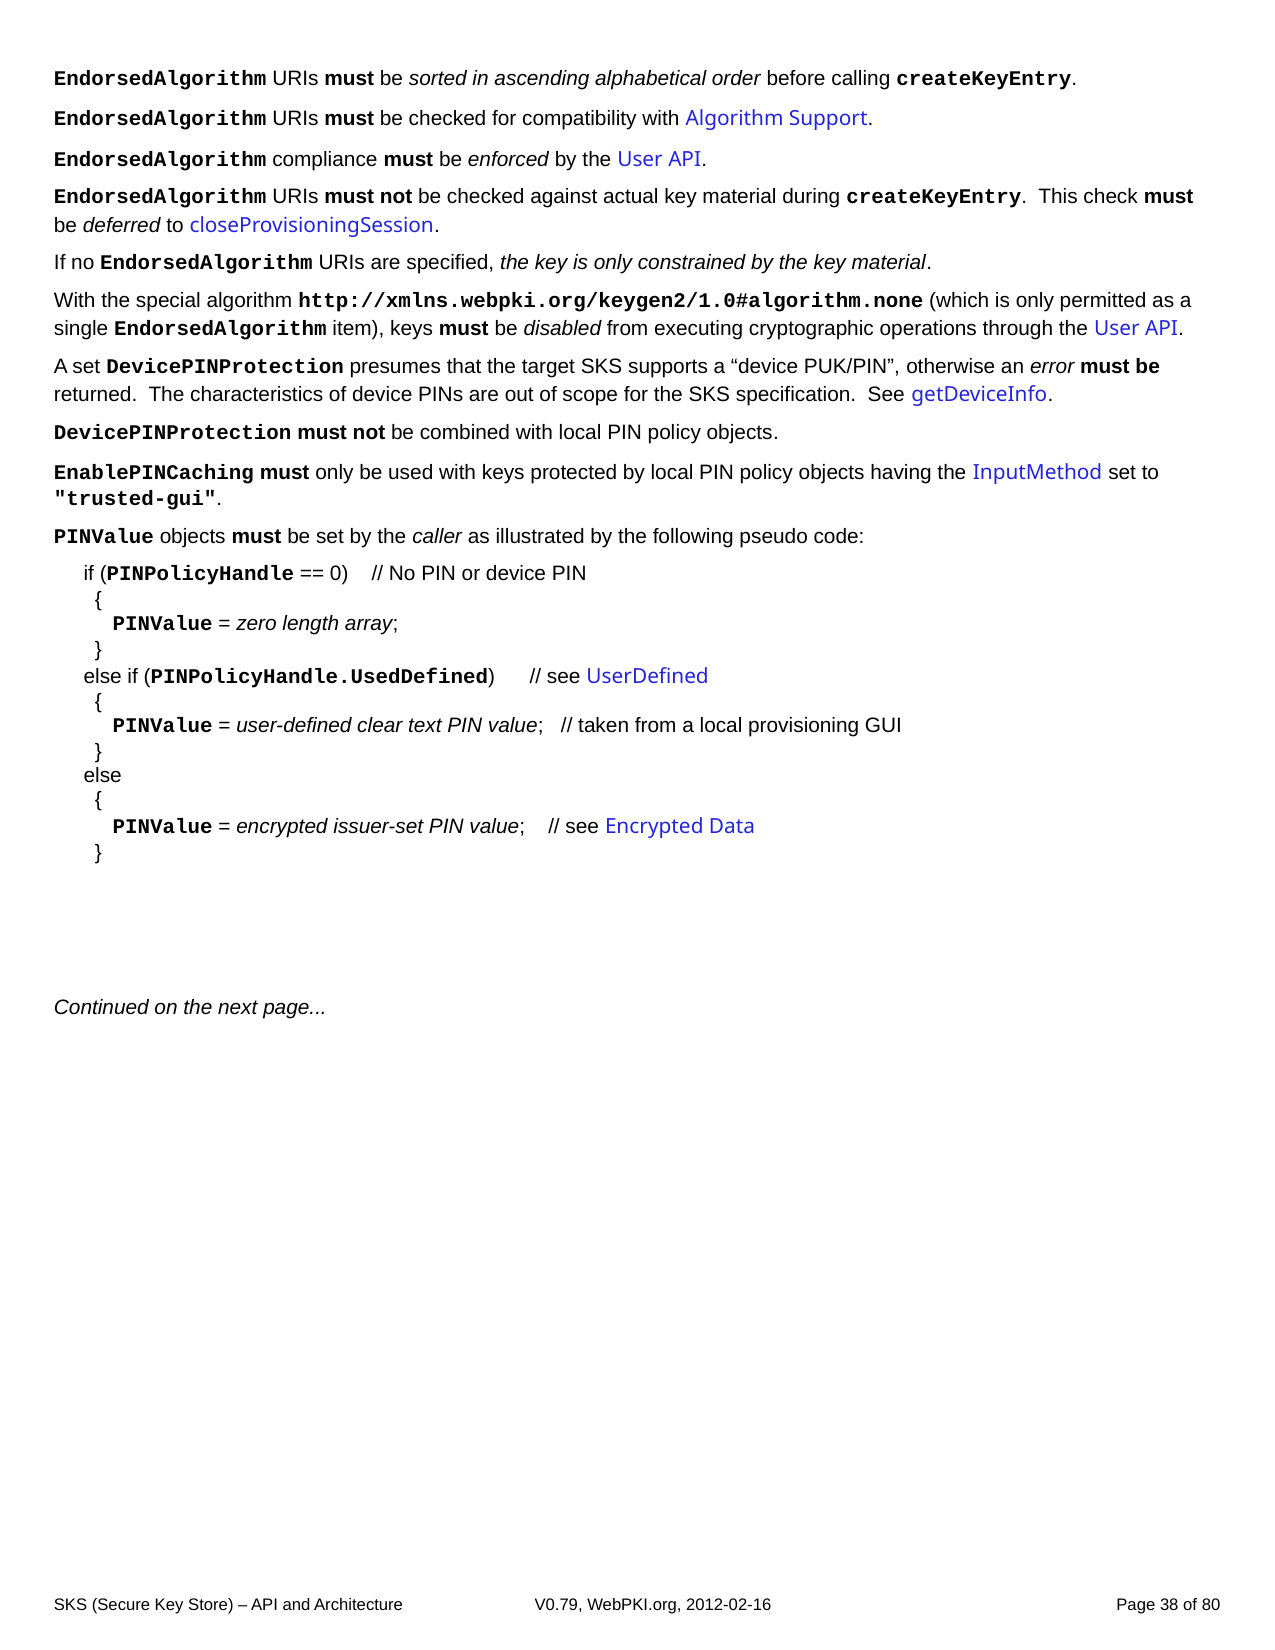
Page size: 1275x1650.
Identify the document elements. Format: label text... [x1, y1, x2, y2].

text EndorsedAlgorithm URIs must be checked for compatibility with Algorithm Support. [54, 103, 1221, 132]
text PINValue objects must be set by the caller as illustrated by the following pseudo code: [54, 523, 1221, 549]
text A set DevicePINProtection presumes that the target SKS supports a “device PUK/PIN”, otherwise an error must be returned. The characteristics of device PINs are out of scope for the SKS specification. See getDeviceInfo. [54, 354, 1221, 408]
text If no EndorsedAlgorithm URIs are specified, the key is only constrained by the key material. [54, 250, 1221, 276]
text { [83, 689, 1221, 713]
text EndorsedAlgorithm URIs must be sorted in ascending alphabetical order before calling createKeyEntry. [54, 66, 1221, 92]
text PINValue = zero length array; [83, 611, 1221, 637]
text Continued on the next page... [54, 971, 1221, 1018]
text } [83, 637, 1221, 661]
text With the special algorithm http://xmlns.webpki.org/keygen2/1.0#algorithm.none (which is only permitted as a single EndorsedAlgorithm item), keys must be disabled from executing cryptographic operations through the User API. [54, 288, 1221, 342]
text { [83, 587, 1221, 611]
text } [83, 739, 1221, 763]
text if (PINPolicyHandle == 0) // No PIN or device PIN [83, 561, 1221, 587]
text PINValue = user-defined clear text PIN value; // taken from a local provisioning GUI [83, 713, 1221, 739]
text else [83, 763, 1221, 787]
text else if (PINPolicyHandle.UsedDefined) // see UserDefined [83, 661, 1221, 689]
text EndorsedAlgorithm compliance must be enforced by the User API. [54, 144, 1221, 172]
text EnablePINCaching must only be used with keys protected by local PIN policy objects having the InputMethod set to "trusted-gui". [54, 457, 1221, 512]
text PINValue = encrypted issuer-set PIN value; // see Encrypted Data [83, 811, 1221, 839]
text DevicePINProtection must not be combined with local PIN policy objects. [54, 420, 1221, 446]
text EndorsedAlgorithm URIs must not be checked against actual key material during createKeyEntry. This check must be deferred to closeProvisioningSession. [54, 184, 1221, 238]
text { [83, 787, 1221, 811]
text } [83, 839, 1221, 863]
